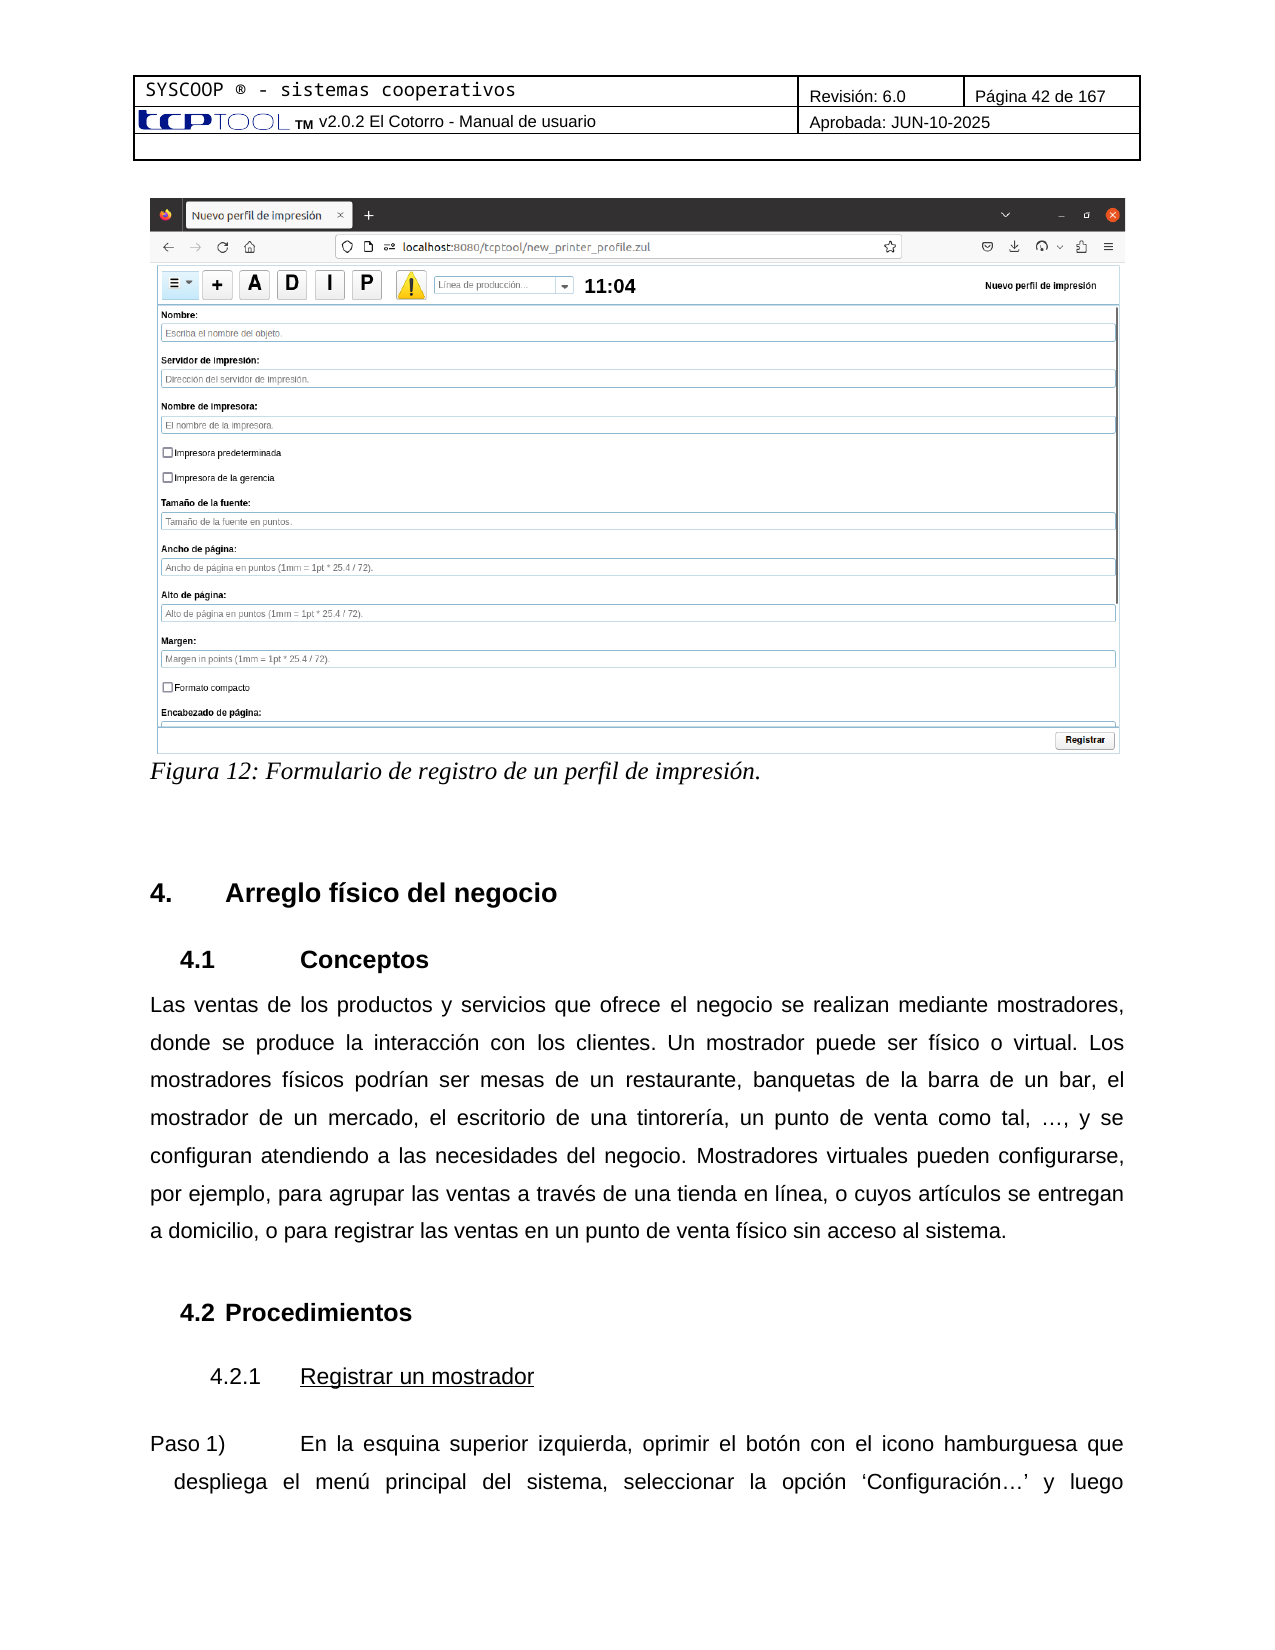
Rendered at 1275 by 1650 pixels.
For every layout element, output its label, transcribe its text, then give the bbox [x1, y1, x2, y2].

subtitle Conceptos [180, 945, 1125, 973]
subtitle Procedimientos [180, 1298, 1125, 1327]
picture [138, 110, 290, 130]
subtitle Registrar un mostrador [210, 1363, 1125, 1389]
text Las ventas de los productos y servicios que ofrece el negocio se realizan mediante mostradores, donde se produce la interacción con los clientes. Un mostrador puede ser físico o virtual. Los mostradores físicos podrían ser mesas de un restaurante, banquetas de la barra de un bar, el mostrador de un mercado, el escritorio de una tintorería, un punto de venta como tal, …, y se configuran atendiendo a las necesidades del negocio. Mostradores virtuales pueden configurarse, por ejemplo, para agrupar las ventas a través de una tienda en línea, o cuyos artículos se entregan a domicilio, o para registrar las ventas en un punto de venta físico sin acceso al sistema. [150, 992, 1125, 1244]
subtitle Arreglo físico del negocio [150, 877, 1125, 909]
list En la esquina superior izquierda, oprimir el botón con el icono hamburguesa que despliega el menú principal del sistema, seleccionar la opción ‘Configuración…’ y luego [150, 1431, 1125, 1494]
picture [150, 198, 1125, 757]
text Figura 12: Formulario de registro de un perfil de impresión. [150, 757, 1125, 785]
